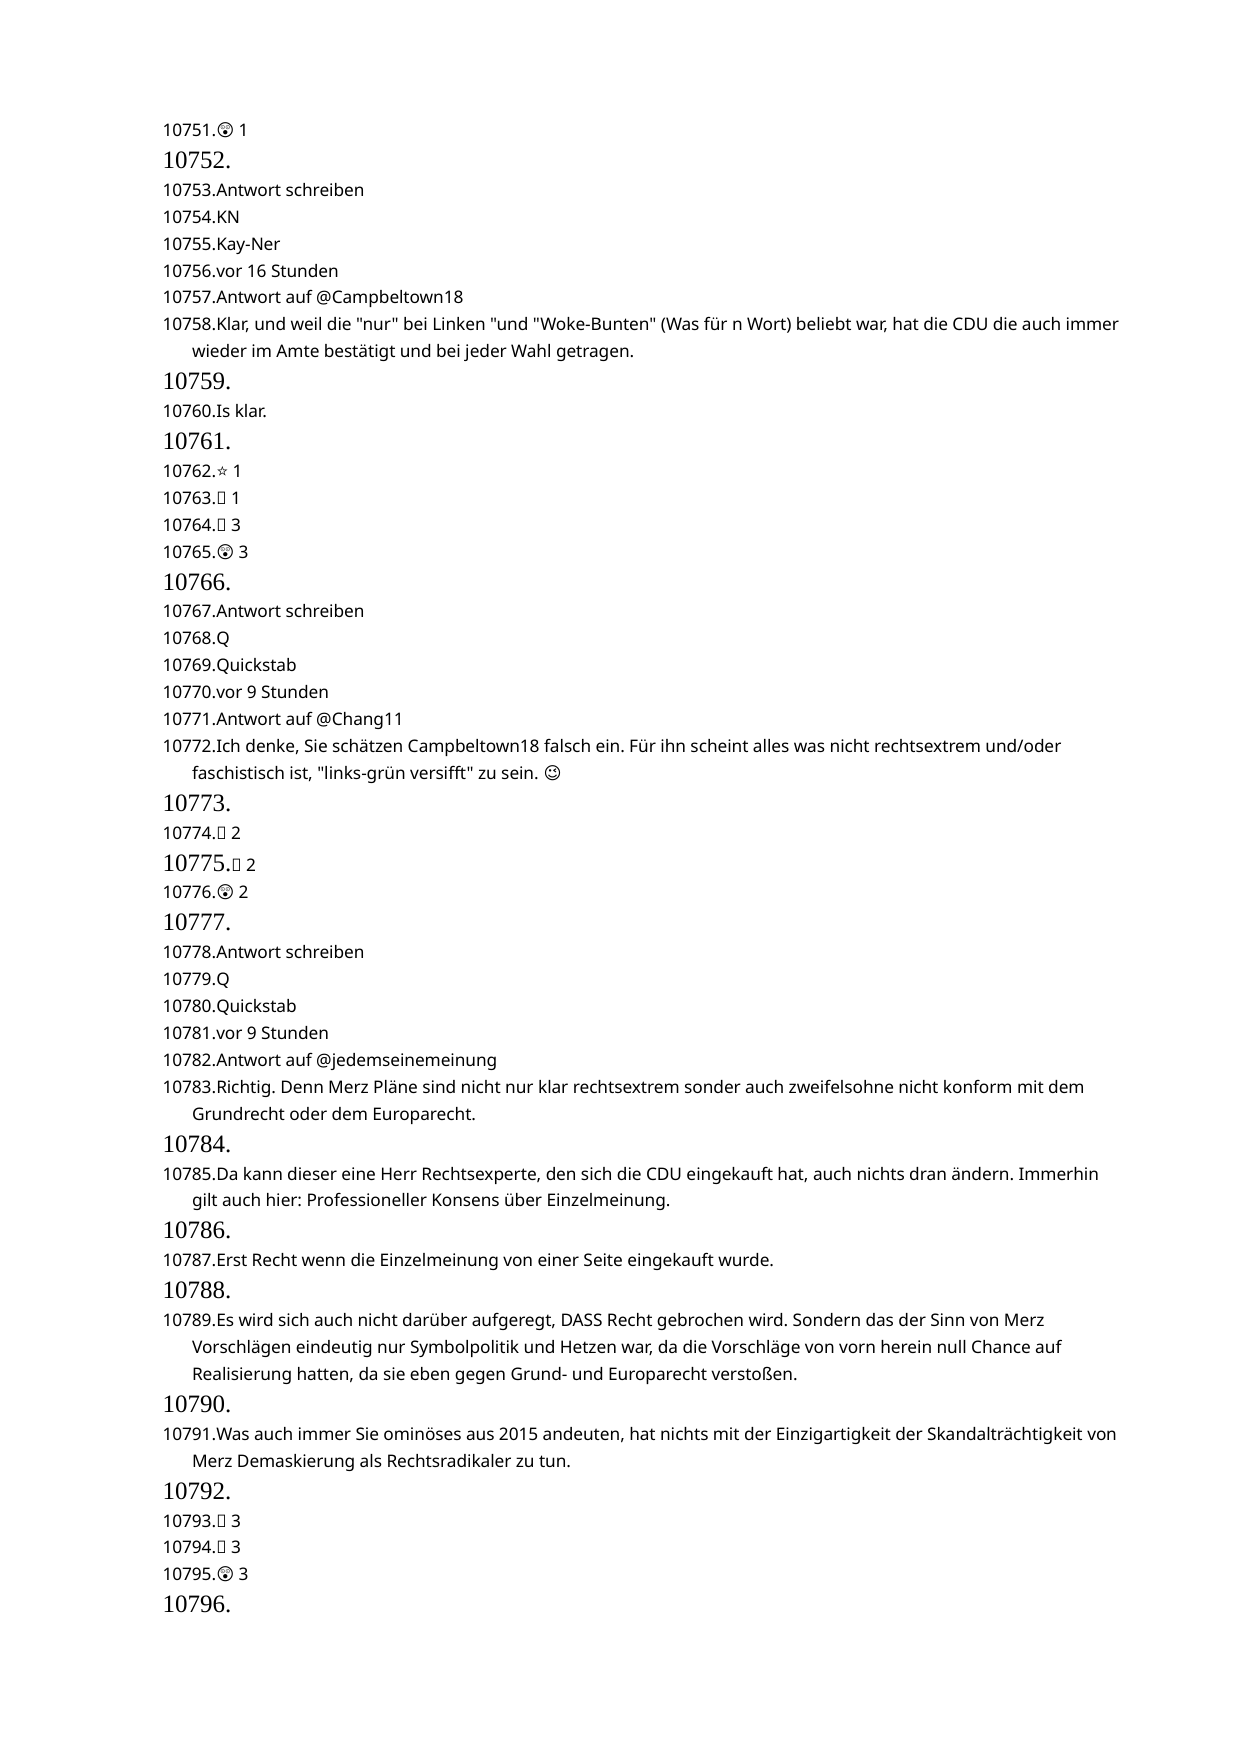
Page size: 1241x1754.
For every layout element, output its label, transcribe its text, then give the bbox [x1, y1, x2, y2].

list Was auch immer Sie ominöses aus 2015 andeuten, hat nichts mit der Einzigartigkeit der Skandalträchtigkeit von Merz Demaskierung als Rechtsradikaler zu tun. [162, 1422, 1122, 1472]
list Ich denke, Sie schätzen Campbeltown18 falsch ein. Für ihn scheint alles was nicht rechtsextrem und/oder faschistisch ist, "links-grün versifft" zu sein. 😉 [162, 734, 1122, 784]
list Es wird sich auch nicht darüber aufgeregt, DASS Recht gebrochen wird. Sondern das der Sinn von Merz Vorschlägen eindeutig nur Symbolpolitik und Hetzen war, da die Vorschläge von vorn herein null Chance auf Realisierung hatten, da sie eben gegen Grund- und Europarecht verstoßen. [162, 1308, 1122, 1386]
list 😲 2 [162, 881, 1122, 904]
list 😲 1 [162, 118, 1122, 142]
list Quickstab [162, 994, 1122, 1018]
list Is klar. [162, 399, 1122, 423]
list 🙁 1 [162, 486, 1122, 509]
list Q [162, 967, 1122, 991]
list 🤨 3 [162, 513, 1122, 536]
list 😲 3 [162, 1562, 1122, 1586]
list Antwort auf @Campbeltown18 [162, 286, 1122, 309]
list Kay-Ner [162, 232, 1122, 255]
list Klar, und weil die "nur" bei Linken "und "Woke-Bunten" (Was für n Wort) beliebt war, hat die CDU die auch immer wieder im Amte bestätigt und bei jeder Wahl getragen. [162, 312, 1122, 363]
list KN [162, 205, 1122, 228]
list Antwort auf @jedemseinemeinung [162, 1048, 1122, 1071]
list Da kann dieser eine Herr Rechtsexperte, den sich die CDU eingekauft hat, auch nichts dran ändern. Immerhin gilt auch hier: Professioneller Konsens über Einzelmeinung. [162, 1162, 1122, 1212]
list Antwort schreiben [162, 599, 1122, 623]
list Erst Recht wenn die Einzelmeinung von einer Seite eingekauft wurde. [162, 1248, 1122, 1272]
list Antwort auf @Chang11 [162, 707, 1122, 731]
list 🙁 3 [162, 1509, 1122, 1532]
list 🤨 2 [162, 848, 1122, 876]
list 😲 3 [162, 540, 1122, 563]
list Antwort schreiben [162, 178, 1122, 201]
list Antwort schreiben [162, 941, 1122, 964]
list 🤨 3 [162, 1536, 1122, 1559]
list Q [162, 626, 1122, 650]
list Quickstab [162, 653, 1122, 677]
list Richtig. Denn Merz Pläne sind nicht nur klar rechtsextrem sonder auch zweifelsohne nicht konform mit dem Grundrecht oder dem Europarecht. [162, 1075, 1122, 1125]
list vor 16 Stunden [162, 259, 1122, 282]
list vor 9 Stunden [162, 1021, 1122, 1044]
list 🙁 2 [162, 821, 1122, 844]
list ⭐️ 1 [162, 459, 1122, 482]
list vor 9 Stunden [162, 680, 1122, 704]
